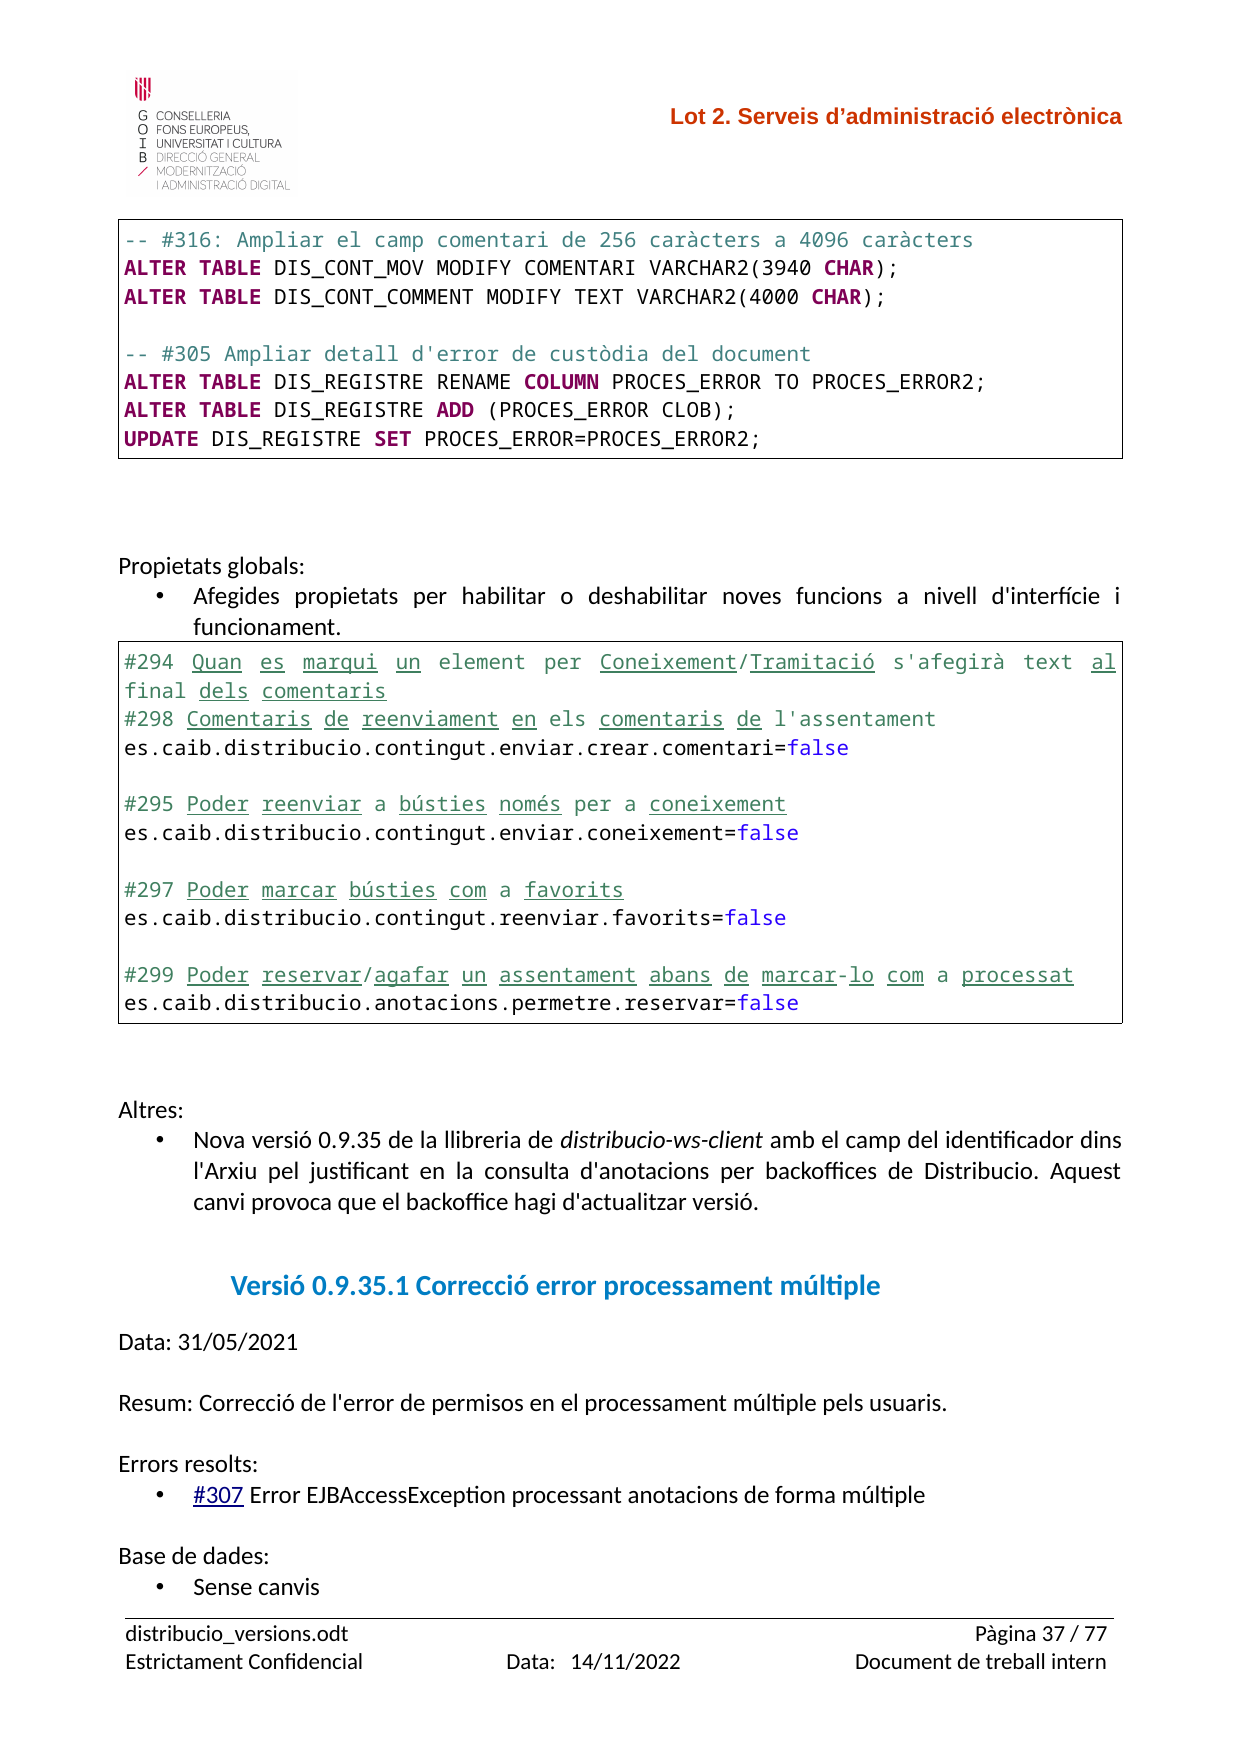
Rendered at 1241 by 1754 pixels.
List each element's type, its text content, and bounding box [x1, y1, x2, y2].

list Sense canvis [156, 1571, 1122, 1601]
list Afegides propietats per habilitar o deshabilitar noves funcions a nivell d'interfície i funcionament. [156, 580, 1122, 641]
subtitle Versió 0.9.35.1 Correcció error processament múltiple [153, 1267, 1122, 1303]
picture [126, 70, 299, 197]
table_header -- #316: Ampliar el camp comentari de 256 caràcters a 4096 caràcters ALTER TABLE DIS_CONT_MOV MODIFY COMENTARI VARCHAR2(3940 CHAR); ALTER TABLE DIS_CONT_COMMENT MODIFY TEXT VARCHAR2(4000 CHAR); -- #305 Ampliar detall d'error de custòdia del document ALTER TABLE DIS_REGISTRE RENAME COLUMN PROCES_ERROR TO PROCES_ERROR2; ALTER TABLE DIS_REGISTRE ADD (PROCES_ERROR CLOB); UPDATE DIS_REGISTRE SET PROCES_ERROR=PROCES_ERROR2; [119, 220, 1122, 458]
text Errors resolts: [118, 1449, 1122, 1479]
list #307 Error EJBAccessException processant anotacions de forma múltiple [156, 1479, 1122, 1510]
table_header #294 Quan es marqui un element per Coneixement/Tramitació s'afegirà text al final dels comentaris #298 Comentaris de reenviament en els comentaris de l'assentament es.caib.distribucio.contingut.enviar.crear.comentari=false #295 Poder reenviar a bústies només per a coneixement es.caib.distribucio.contingut.enviar.coneixement=false #297 Poder marcar bústies com a favorits es.caib.distribucio.contingut.reenviar.favorits=false #299 Poder reservar/agafar un assentament abans de marcar-lo com a processat es.caib.distribucio.anotacions.permetre.reservar=false [119, 642, 1122, 1023]
text Altres: [118, 1094, 1122, 1124]
text Data: 31/05/2021 [118, 1327, 1122, 1357]
text Base de dades: [118, 1540, 1122, 1571]
list Nova versió 0.9.35 de la llibreria de distribucio-ws-client amb el camp del identificador dins l'Arxiu pel justificant en la consulta d'anotacions per backoffices de Distribucio. Aquest canvi provoca que el backoffice hagi d'actualitzar versió. [156, 1124, 1122, 1216]
text Propietats globals: [118, 550, 1122, 580]
text Resum: Correcció de l'error de permisos en el processament múltiple pels usuaris. [118, 1388, 1122, 1418]
